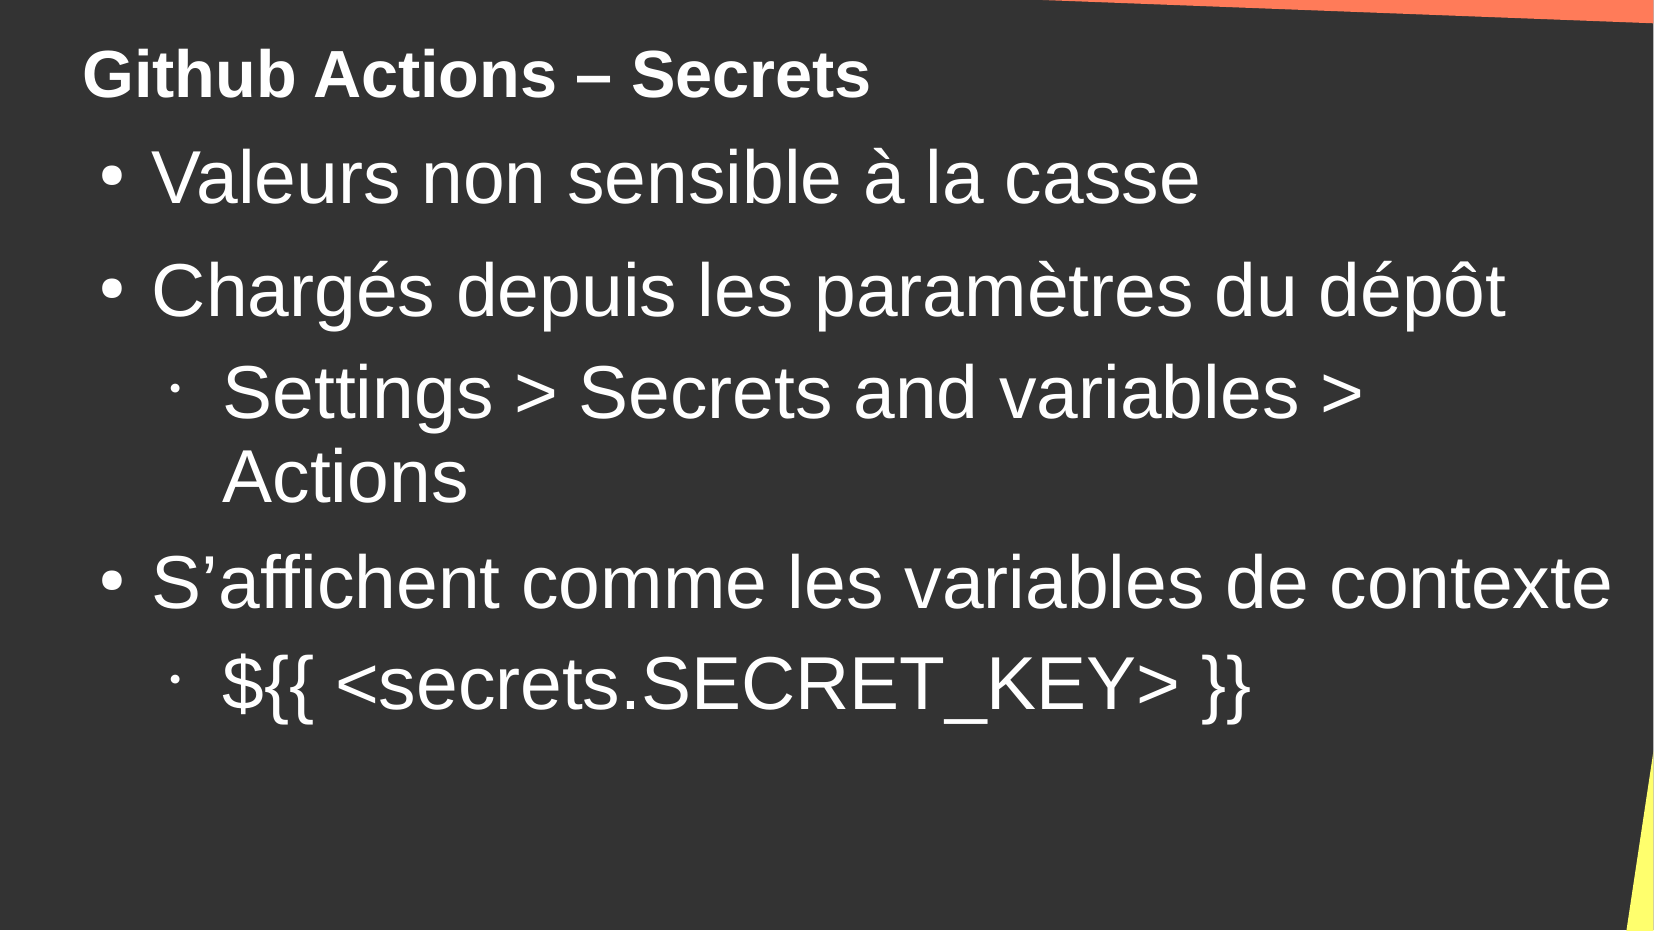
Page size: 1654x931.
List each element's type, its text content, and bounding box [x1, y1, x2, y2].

text_box [1042, 0, 1654, 24]
list Valeurs non sensible à la casse Chargés depuis les paramètres du dépôt Settings > Secrets and variables > Actions S’affichent comme les variables de contexte ${{ <secrets.SECRET_KEY> }} [80, 135, 1619, 745]
title Github Actions – Secrets [82, 37, 1489, 113]
text_box [1626, 747, 1654, 931]
